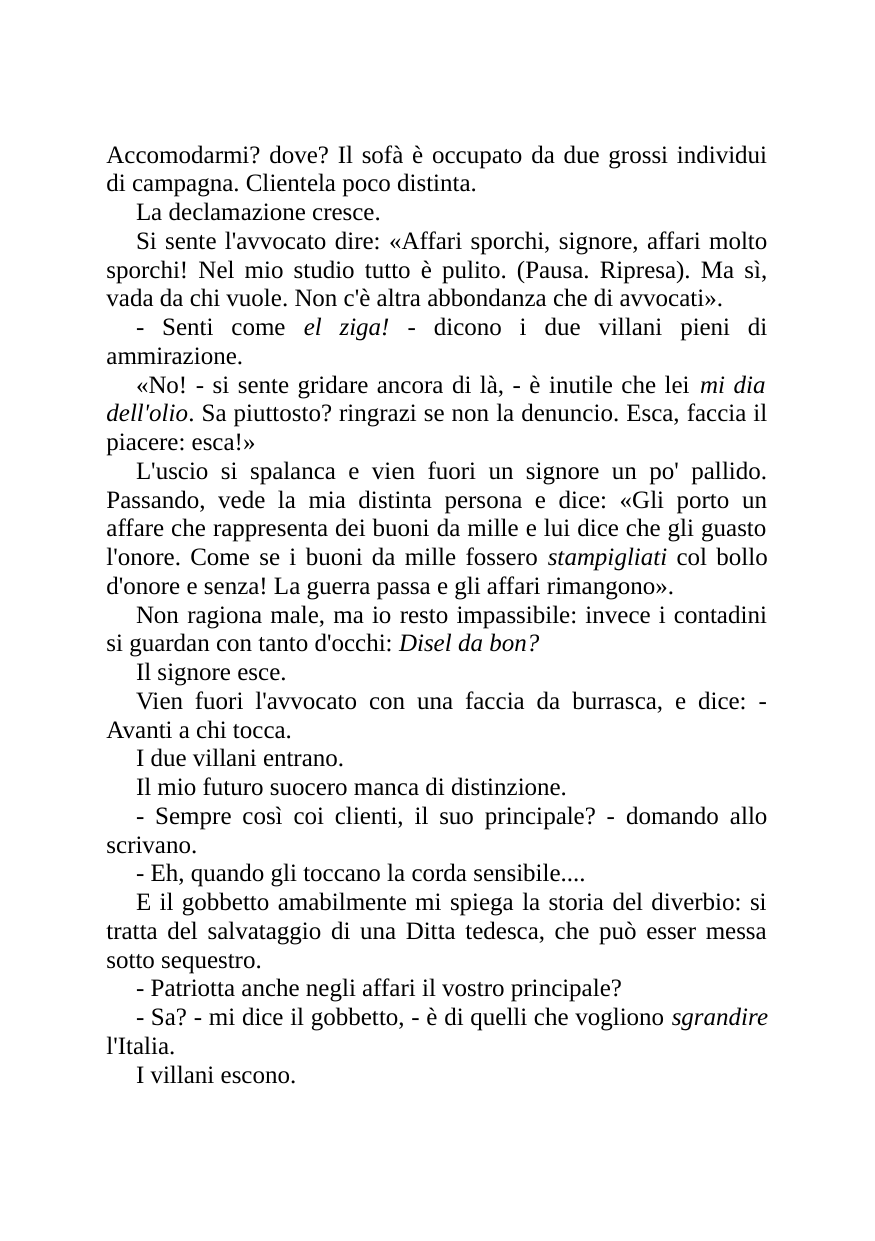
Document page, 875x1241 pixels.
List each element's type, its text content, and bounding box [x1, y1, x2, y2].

text Il signore esce. [106, 657, 768, 686]
text - Senti come el ziga! - dicono i due villani pieni di ammirazione. [106, 312, 768, 370]
text - Eh, quando gli toccano la corda sensibile.... [106, 858, 768, 887]
text «No! - si sente gridare ancora di là, - è inutile che lei mi dia dell'olio. Sa piuttosto? ringrazi se non la denuncio. Esca, faccia il piacere: esca!» [106, 370, 768, 456]
text L'uscio si spalanca e vien fuori un signore un po' pallido. Passando, vede la mia distinta persona e dice: «Gli porto un affare che rappresenta dei buoni da mille e lui dice che gli guasto l'onore. Come se i buoni da mille fossero stampigliati col bollo d'onore e senza! La guerra passa e gli affari rimangono». [106, 456, 768, 600]
text E il gobbetto amabilmente mi spiega la storia del diverbio: si tratta del salvataggio di una Ditta tedesca, che può esser messa sotto sequestro. [106, 887, 768, 973]
text I due villani entrano. [106, 743, 768, 772]
text Vien fuori l'avvocato con una faccia da burrasca, e dice: - Avanti a chi tocca. [106, 686, 768, 743]
text - Patriotta anche negli affari il vostro principale? [106, 973, 768, 1002]
text Accomodarmi? dove? Il sofà è occupato da due grossi individui di campagna. Clientela poco distinta. [106, 140, 768, 197]
text Si sente l'avvocato dire: «Affari sporchi, signore, affari molto sporchi! Nel mio studio tutto è pulito. (Pausa. Ripresa). Ma sì, vada da chi vuole. Non c'è altra abbondanza che di avvocati». [106, 226, 768, 312]
text Non ragiona male, ma io resto impassibile: invece i contadini si guardan con tanto d'occhi: Disel da bon? [106, 600, 768, 657]
text I villani escono. [106, 1060, 768, 1088]
text - Sa? - mi dice il gobbetto, - è di quelli che vogliono sgrandire l'Italia. [106, 1002, 768, 1060]
text Il mio futuro suocero manca di distinzione. [106, 772, 768, 801]
text La declamazione cresce. [106, 197, 768, 226]
text - Sempre così coi clienti, il suo principale? - domando allo scrivano. [106, 801, 768, 858]
